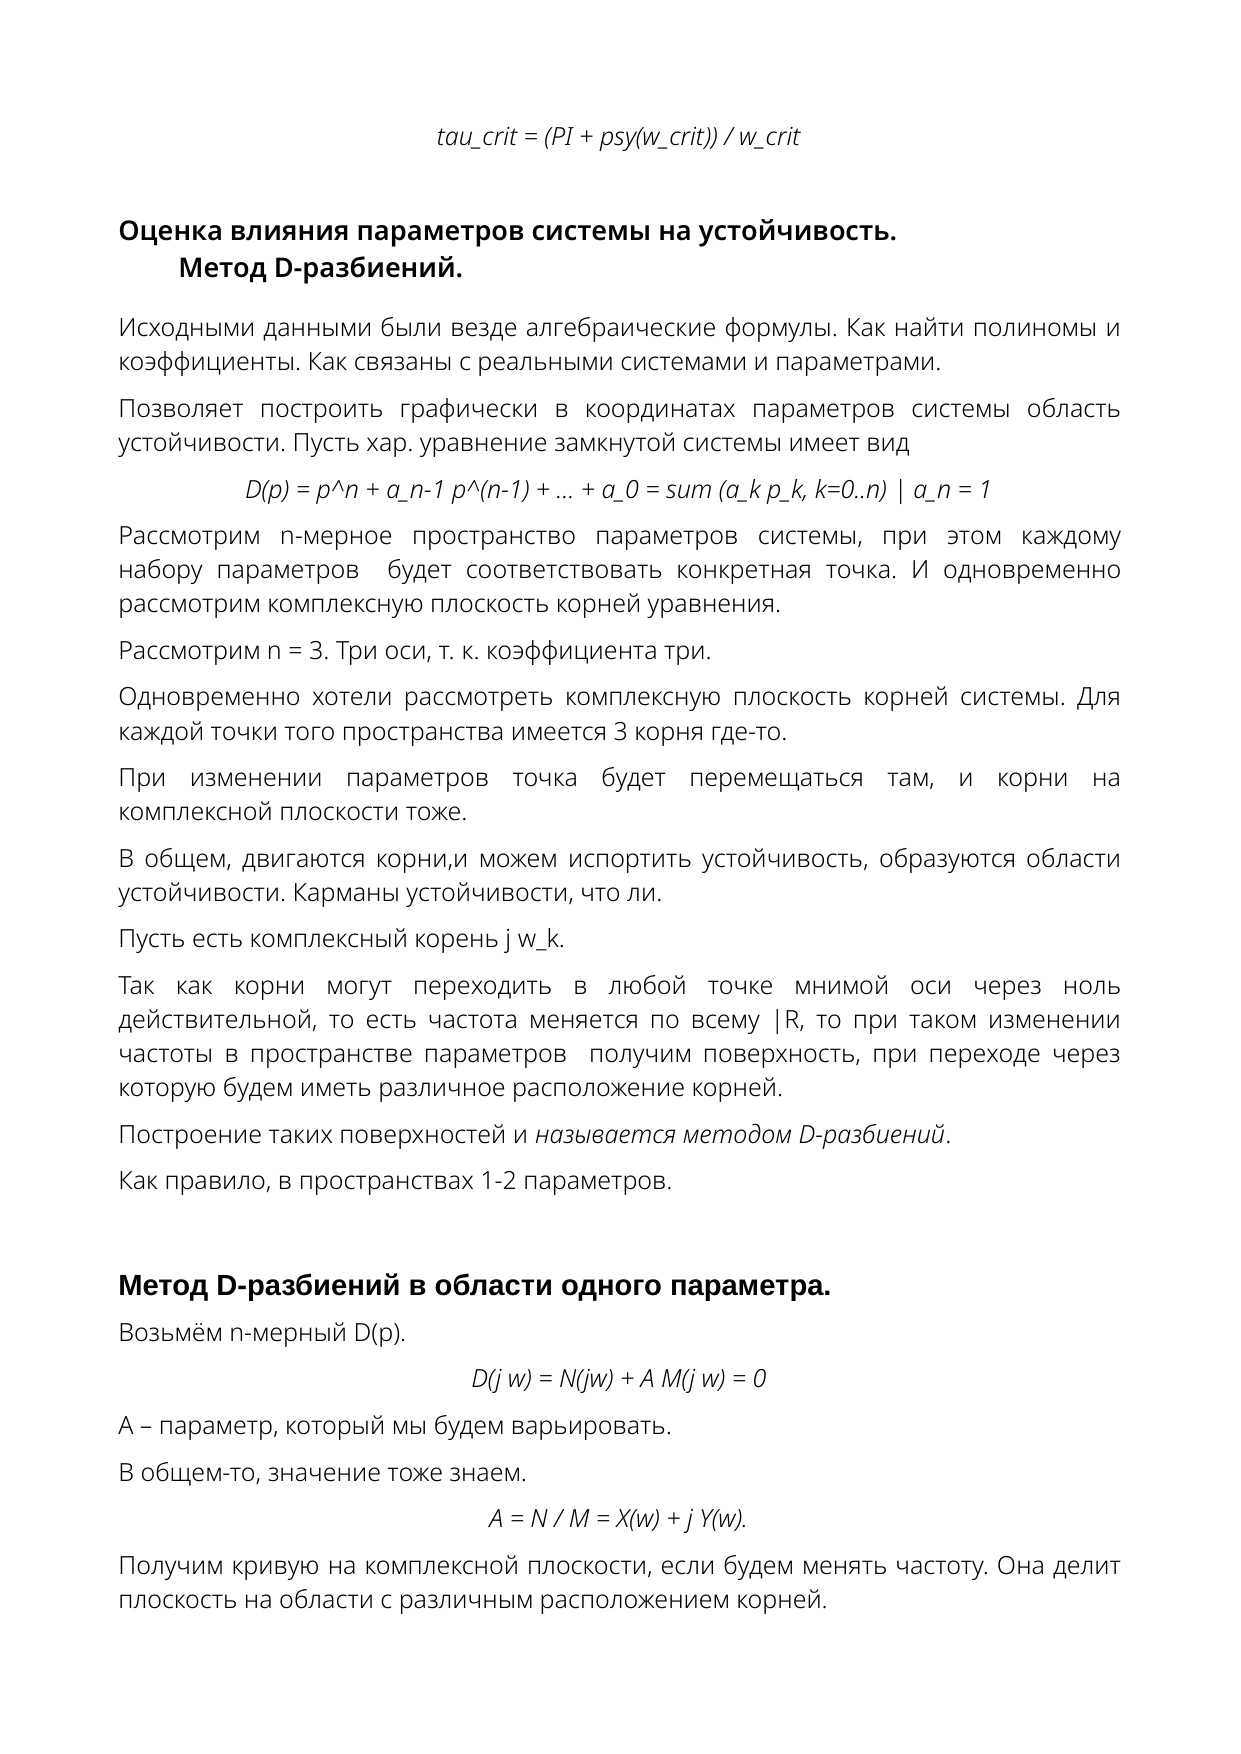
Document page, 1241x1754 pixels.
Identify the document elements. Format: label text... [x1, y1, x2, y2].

text Рассмотрим n = 3. Три оси, т. к. коэффициента три. [118, 632, 1122, 667]
text Возьмём n-мерный D(p). [118, 1314, 1122, 1348]
text Так как корни могут переходить в любой точке мнимой оси через ноль действительной, то есть частота меняется по всему |R, то при таком изменении частоты в пространстве параметров получим поверхность, при переходе через которую будем иметь различное расположение корней. [118, 967, 1122, 1104]
text Одновременно хотели рассмотреть комплексную плоскость корней системы. Для каждой точки того пространства имеется 3 корня где-то. [118, 679, 1122, 747]
subtitle Оценка влияния параметров системы на устойчивость. Метод D-разбиений. [118, 211, 1122, 285]
text В общем, двигаются корни,и можем испортить устойчивость, образуются области устойчивости. Карманы устойчивости, что ли. [118, 840, 1122, 908]
text В общем-то, значение тоже знаем. [118, 1454, 1122, 1488]
text D(p) = p^n + a_n-1 p^(n-1) + … + a_0 = sum (a_k p_k, k=0..n) | a_n = 1 [118, 471, 1122, 505]
text D(j w) = N(jw) + A M(j w) = 0 [118, 1361, 1122, 1395]
text Пусть есть комплексный корень j w_k. [118, 921, 1122, 955]
text Получим кривую на комплексной плоскости, если будем менять частоту. Она делит плоскость на области с различным расположением корней. [118, 1547, 1122, 1615]
text Построение таких поверхностей и называется методом D-разбиений. [118, 1116, 1122, 1150]
text А – параметр, который мы будем варьировать. [118, 1408, 1122, 1442]
text Рассмотрим n-мерное пространство параметров системы, при этом каждому набору параметров будет соответствовать конкретная точка. И одновременно рассмотрим комплексную плоскость корней уравнения. [118, 518, 1122, 620]
text A = N / M = X(w) + j Y(w). [118, 1501, 1122, 1535]
text Позволяет построить графически в координатах параметров системы область устойчивости. Пусть хар. уравнение замкнутой системы имеет вид [118, 391, 1122, 459]
text При изменении параметров точка будет перемещаться там, и корни на комплексной плоскости тоже. [118, 760, 1122, 828]
text tau_crit = (PI + psy(w_crit)) / w_crit [118, 118, 1122, 152]
subtitle Метод D-разбиений в области одного параметра. [118, 1268, 1122, 1302]
text Как правило, в пространствах 1-2 параметров. [118, 1163, 1122, 1197]
text Исходными данными были везде алгебраические формулы. Как найти полиномы и коэффициенты. Как связаны с реальными системами и параметрами. [118, 310, 1122, 378]
